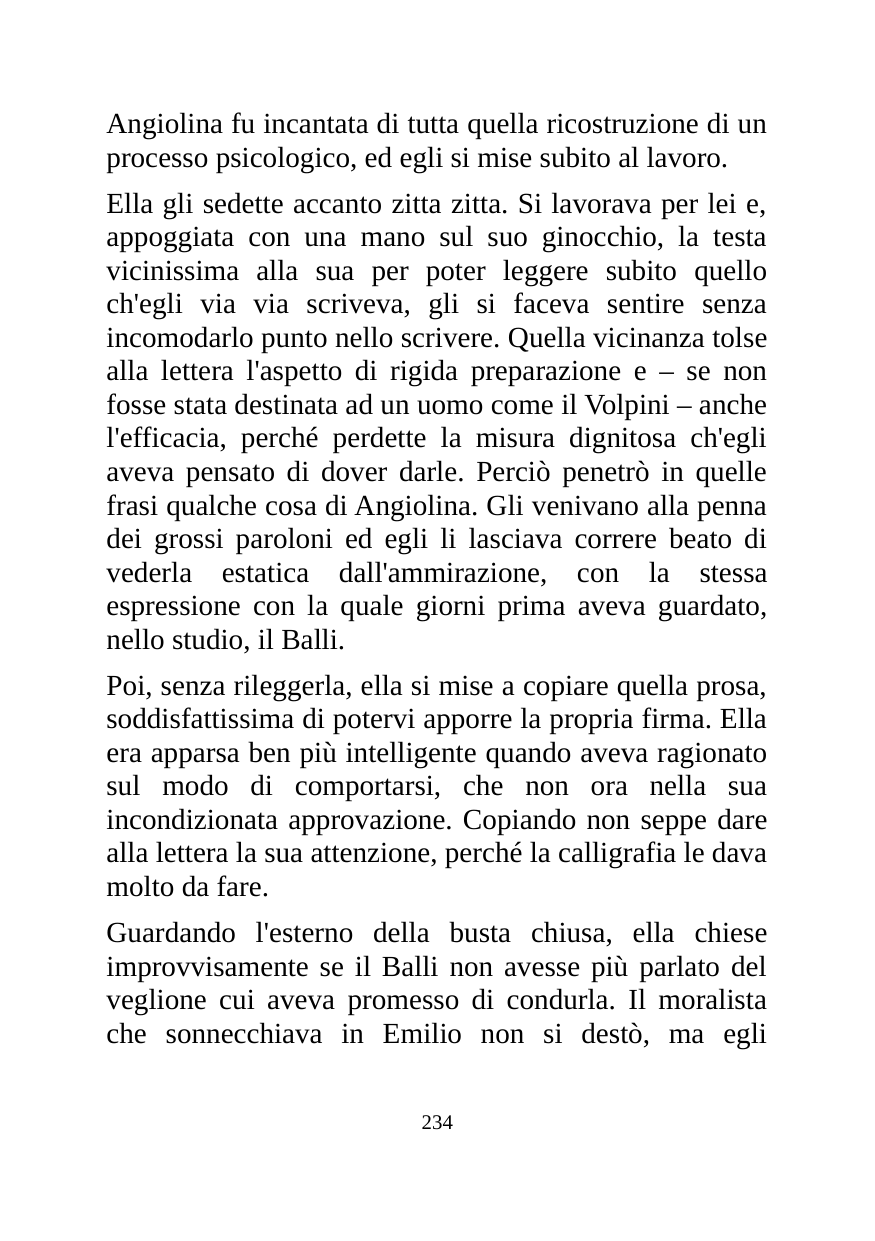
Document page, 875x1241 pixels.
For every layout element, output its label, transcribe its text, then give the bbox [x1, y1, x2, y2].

text Ella gli sedette accanto zitta zitta. Si lavorava per lei e, appoggiata con una mano sul suo ginocchio, la testa vicinissima alla sua per poter leggere subito quello ch'egli via via scriveva, gli si faceva sentire senza incomodarlo punto nello scrivere. Quella vicinanza tolse alla lettera l'aspetto di rigida preparazione e – se non fosse stata destinata ad un uomo come il Volpini – anche l'efficacia, perché perdette la misura dignitosa ch'egli aveva pensato di dover darle. Perciò penetrò in quelle frasi qualche cosa di Angiolina. Gli venivano alla penna dei grossi paroloni ed egli li lasciava correre beato di vederla estatica dall'ammirazione, con la stessa espressione con la quale giorni prima aveva guardato, nello studio, il Balli. [106, 186, 768, 655]
text Angiolina fu incantata di tutta quella ricostruzione di un processo psicologico, ed egli si mise subito al lavoro. [106, 106, 768, 173]
text Poi, senza rileggerla, ella si mise a copiare quella prosa, soddisfattissima di potervi apporre la propria firma. Ella era apparsa ben più intelligente quando aveva ragionato sul modo di comportarsi, che non ora nella sua incondizionata approvazione. Copiando non seppe dare alla lettera la sua attenzione, perché la calligrafia le dava molto da fare. [106, 668, 768, 903]
text Guardando l'esterno della busta chiusa, ella chiese improvvisamente se il Balli non avesse più parlato del veglione cui aveva promesso di condurla. Il moralista che sonnecchiava in Emilio non si destò, ma egli [106, 915, 768, 1049]
